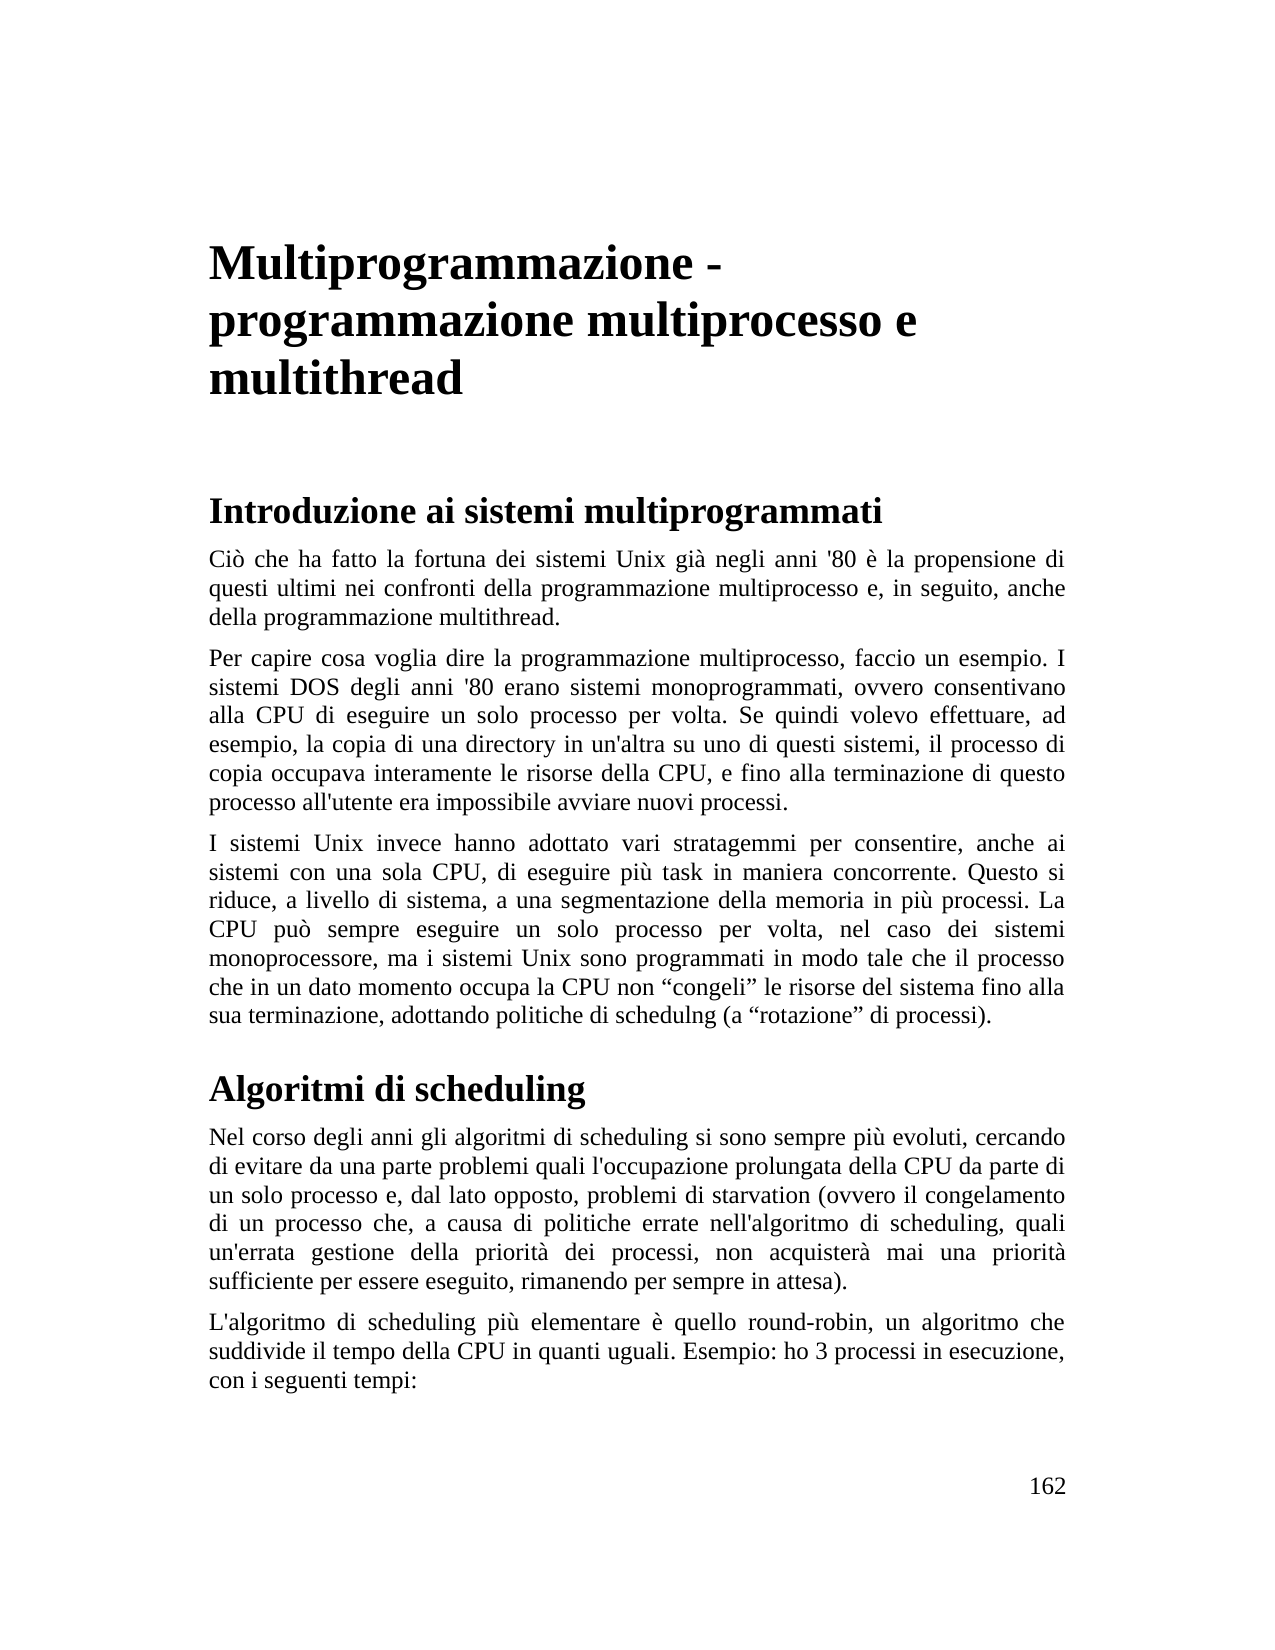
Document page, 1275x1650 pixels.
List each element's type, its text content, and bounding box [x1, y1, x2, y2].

subtitle Introduzione ai sistemi multiprogrammati [208, 488, 1066, 532]
text L'algoritmo di scheduling più elementare è quello round-robin, un algoritmo che suddivide il tempo della CPU in quanti uguali. Esempio: ho 3 processi in esecuzione, con i seguenti tempi: [208, 1307, 1066, 1393]
text I sistemi Unix invece hanno adottato vari stratagemmi per consentire, anche ai sistemi con una sola CPU, di eseguire più task in maniera concorrente. Questo si riduce, a livello di sistema, a una segmentazione della memoria in più processi. La CPU può sempre eseguire un solo processo per volta, nel caso dei sistemi monoprocessore, ma i sistemi Unix sono programmati in modo tale che il processo che in un dato momento occupa la CPU non “congeli” le risorse del sistema fino alla sua terminazione, adottando politiche di schedulng (a “rotazione” di processi). [208, 828, 1066, 1029]
text Per capire cosa voglia dire la programmazione multiprocesso, faccio un esempio. I sistemi DOS degli anni '80 erano sistemi monoprogrammati, ovvero consentivano alla CPU di eseguire un solo processo per volta. Se quindi volevo effettuare, ad esempio, la copia di una directory in un'altra su uno di questi sistemi, il processo di copia occupava interamente le risorse della CPU, e fino alla terminazione di questo processo all'utente era impossibile avviare nuovi processi. [208, 643, 1066, 815]
text Ciò che ha fatto la fortuna dei sistemi Unix già negli anni '80 è la propensione di questi ultimi nei confronti della programmazione multiprocesso e, in seguito, anche della programmazione multithread. [208, 544, 1066, 630]
subtitle Multiprogrammazione - programmazione multiprocesso e multithread [208, 232, 1066, 405]
subtitle Algoritmi di scheduling [208, 1067, 1066, 1110]
text Nel corso degli anni gli algoritmi di scheduling si sono sempre più evoluti, cercando di evitare da una parte problemi quali l'occupazione prolungata della CPU da parte di un solo processo e, dal lato opposto, problemi di starvation (ovvero il congelamento di un processo che, a causa di politiche errate nell'algoritmo di scheduling, quali un'errata gestione della priorità dei processi, non acquisterà mai una priorità sufficiente per essere eseguito, rimanendo per sempre in attesa). [208, 1122, 1066, 1295]
